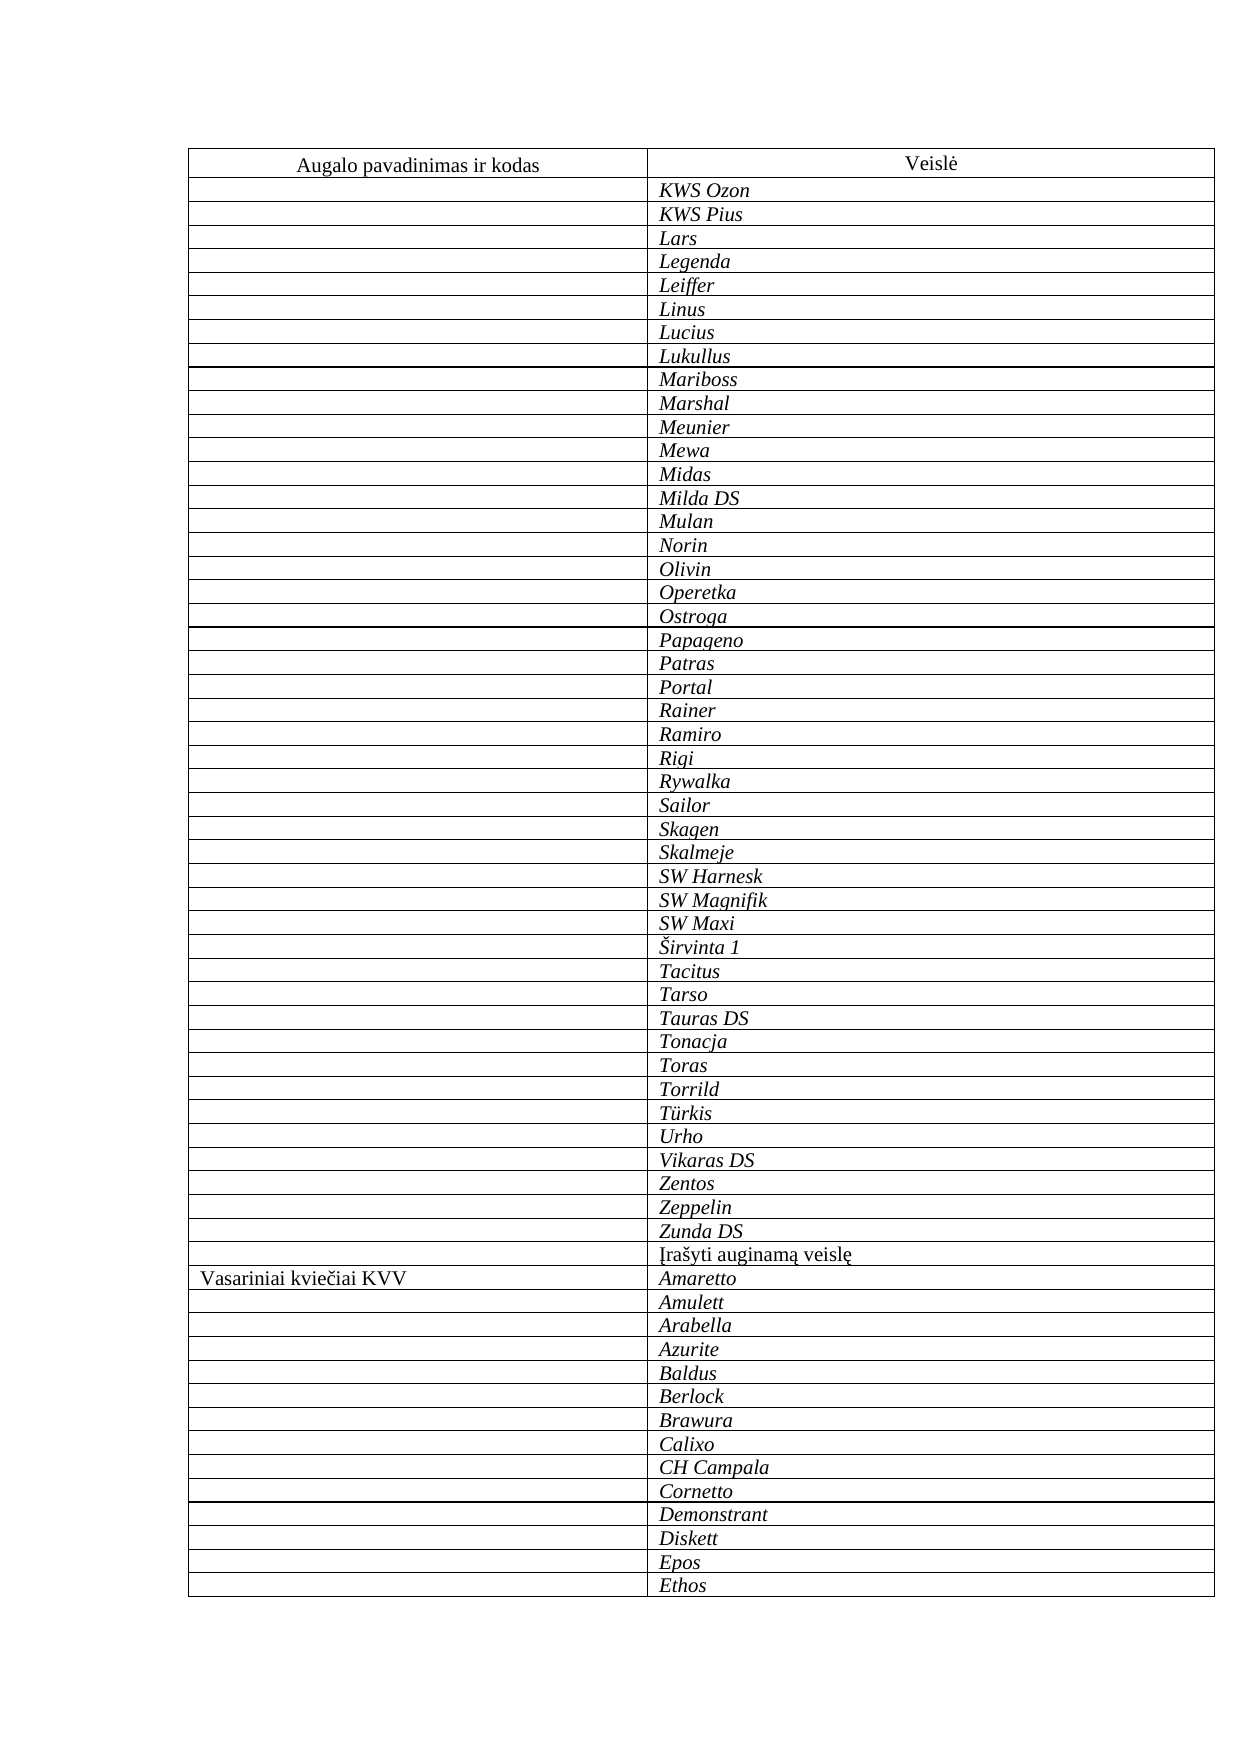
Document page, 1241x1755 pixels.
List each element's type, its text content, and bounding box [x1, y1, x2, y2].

table_cell Vasariniai kviečiai KVV [189, 1266, 647, 1288]
table_cell [189, 368, 647, 390]
table_cell [189, 628, 647, 650]
table_cell [189, 699, 647, 721]
table_cell [189, 391, 647, 414]
table_cell Zeppelin [648, 1195, 1214, 1218]
table_cell [189, 1550, 647, 1572]
table_cell Operetka [648, 580, 1214, 603]
table_cell Portal [648, 675, 1214, 697]
table_cell Midas [648, 462, 1214, 484]
table_cell [189, 911, 647, 934]
table_cell [189, 793, 647, 816]
table_cell Ramiro [648, 722, 1214, 745]
table_cell [189, 769, 647, 792]
table_cell [189, 1313, 647, 1336]
table_cell [189, 486, 647, 508]
table_cell Diskett [648, 1526, 1214, 1549]
table_cell [189, 1573, 647, 1596]
table_cell [189, 722, 647, 745]
table_cell [189, 1384, 647, 1407]
table_cell [189, 982, 647, 1005]
table_cell [189, 202, 647, 224]
table_cell Norin [648, 533, 1214, 556]
table_cell Amulett [648, 1290, 1214, 1312]
table_cell [189, 959, 647, 981]
table_cell Rainer [648, 699, 1214, 721]
table_cell SW Magnifik [648, 888, 1214, 910]
table_cell Zunda DS [648, 1219, 1214, 1241]
table_cell Azurite [648, 1337, 1214, 1359]
table_cell Legenda [648, 249, 1214, 272]
table_cell Rigi [648, 746, 1214, 768]
table_cell [189, 864, 647, 887]
table_cell Mariboss [648, 368, 1214, 390]
table_cell [189, 840, 647, 863]
table_cell [189, 1030, 647, 1052]
table_cell Skalmeje [648, 840, 1214, 863]
table_cell [189, 509, 647, 532]
table_cell SW Maxi [648, 911, 1214, 934]
table_cell [189, 1171, 647, 1194]
table_cell [189, 1006, 647, 1028]
table_cell [189, 817, 647, 839]
table_cell Urho [648, 1124, 1214, 1147]
table_header Augalo pavadinimas ir kodas [189, 149, 647, 177]
table_cell Mulan [648, 509, 1214, 532]
table_cell Torrild [648, 1077, 1214, 1099]
table_cell [189, 1242, 647, 1265]
table_cell [189, 1503, 647, 1525]
table_cell [189, 1219, 647, 1241]
table_cell Türkis [648, 1100, 1214, 1123]
table_cell [189, 1077, 647, 1099]
table_cell Tacitus [648, 959, 1214, 981]
table_cell Leiffer [648, 273, 1214, 295]
table_cell [189, 296, 647, 319]
table_cell Rywalka [648, 769, 1214, 792]
table_cell Tauras DS [648, 1006, 1214, 1028]
table_cell [189, 1479, 647, 1501]
table_cell [189, 1337, 647, 1359]
table_cell Skagen [648, 817, 1214, 839]
table_cell Toras [648, 1053, 1214, 1076]
table_cell Zentos [648, 1171, 1214, 1194]
table_cell [189, 1431, 647, 1454]
table_cell [189, 1124, 647, 1147]
table_cell Lars [648, 226, 1214, 248]
table_cell [189, 320, 647, 343]
table_cell [189, 415, 647, 437]
table_cell [189, 1455, 647, 1478]
table_cell Berlock [648, 1384, 1214, 1407]
table_cell [189, 178, 647, 201]
table_cell Marshal [648, 391, 1214, 414]
table_cell [189, 273, 647, 295]
table_cell [189, 1361, 647, 1383]
table_cell Mewa [648, 438, 1214, 461]
table_cell [189, 651, 647, 674]
table_cell [189, 580, 647, 603]
table_cell [189, 1100, 647, 1123]
table_cell KWS Pius [648, 202, 1214, 224]
table_cell Lukullus [648, 344, 1214, 366]
table_cell Tonacja [648, 1030, 1214, 1052]
table_cell Milda DS [648, 486, 1214, 508]
table_cell Olivin [648, 557, 1214, 579]
table_cell Tarso [648, 982, 1214, 1005]
table_cell Amaretto [648, 1266, 1214, 1288]
table_cell Meunier [648, 415, 1214, 437]
table_cell [189, 888, 647, 910]
table_cell [189, 1408, 647, 1430]
table_cell [189, 1526, 647, 1549]
table_cell SW Harnesk [648, 864, 1214, 887]
table_cell Įrašyti auginamą veislę [648, 1242, 1214, 1265]
table_cell [189, 1053, 647, 1076]
table_cell [189, 746, 647, 768]
table_cell Vikaras DS [648, 1148, 1214, 1170]
table_cell [189, 438, 647, 461]
table_cell Arabella [648, 1313, 1214, 1336]
table_cell [189, 1195, 647, 1218]
table_cell Sailor [648, 793, 1214, 816]
table_cell KWS Ozon [648, 178, 1214, 201]
table_header Veislė [648, 149, 1214, 177]
table_cell Papageno [648, 628, 1214, 650]
table_cell Brawura [648, 1408, 1214, 1430]
table_cell [189, 1290, 647, 1312]
table_cell Patras [648, 651, 1214, 674]
table_cell [189, 675, 647, 697]
table_cell [189, 226, 647, 248]
table_cell [189, 1148, 647, 1170]
table_cell Demonstrant [648, 1503, 1214, 1525]
table_cell [189, 604, 647, 626]
table_cell Cornetto [648, 1479, 1214, 1501]
table_cell Baldus [648, 1361, 1214, 1383]
table_cell [189, 462, 647, 484]
table_cell Lucius [648, 320, 1214, 343]
table_cell Epos [648, 1550, 1214, 1572]
table_cell [189, 533, 647, 556]
table_cell [189, 557, 647, 579]
table_cell [189, 249, 647, 272]
table_cell Linus [648, 296, 1214, 319]
table_cell [189, 935, 647, 957]
table_cell CH Campala [648, 1455, 1214, 1478]
table_cell Širvinta 1 [648, 935, 1214, 957]
table_cell Ethos [648, 1573, 1214, 1596]
table_cell [189, 344, 647, 366]
table_cell Calixo [648, 1431, 1214, 1454]
table_cell Ostroga [648, 604, 1214, 626]
